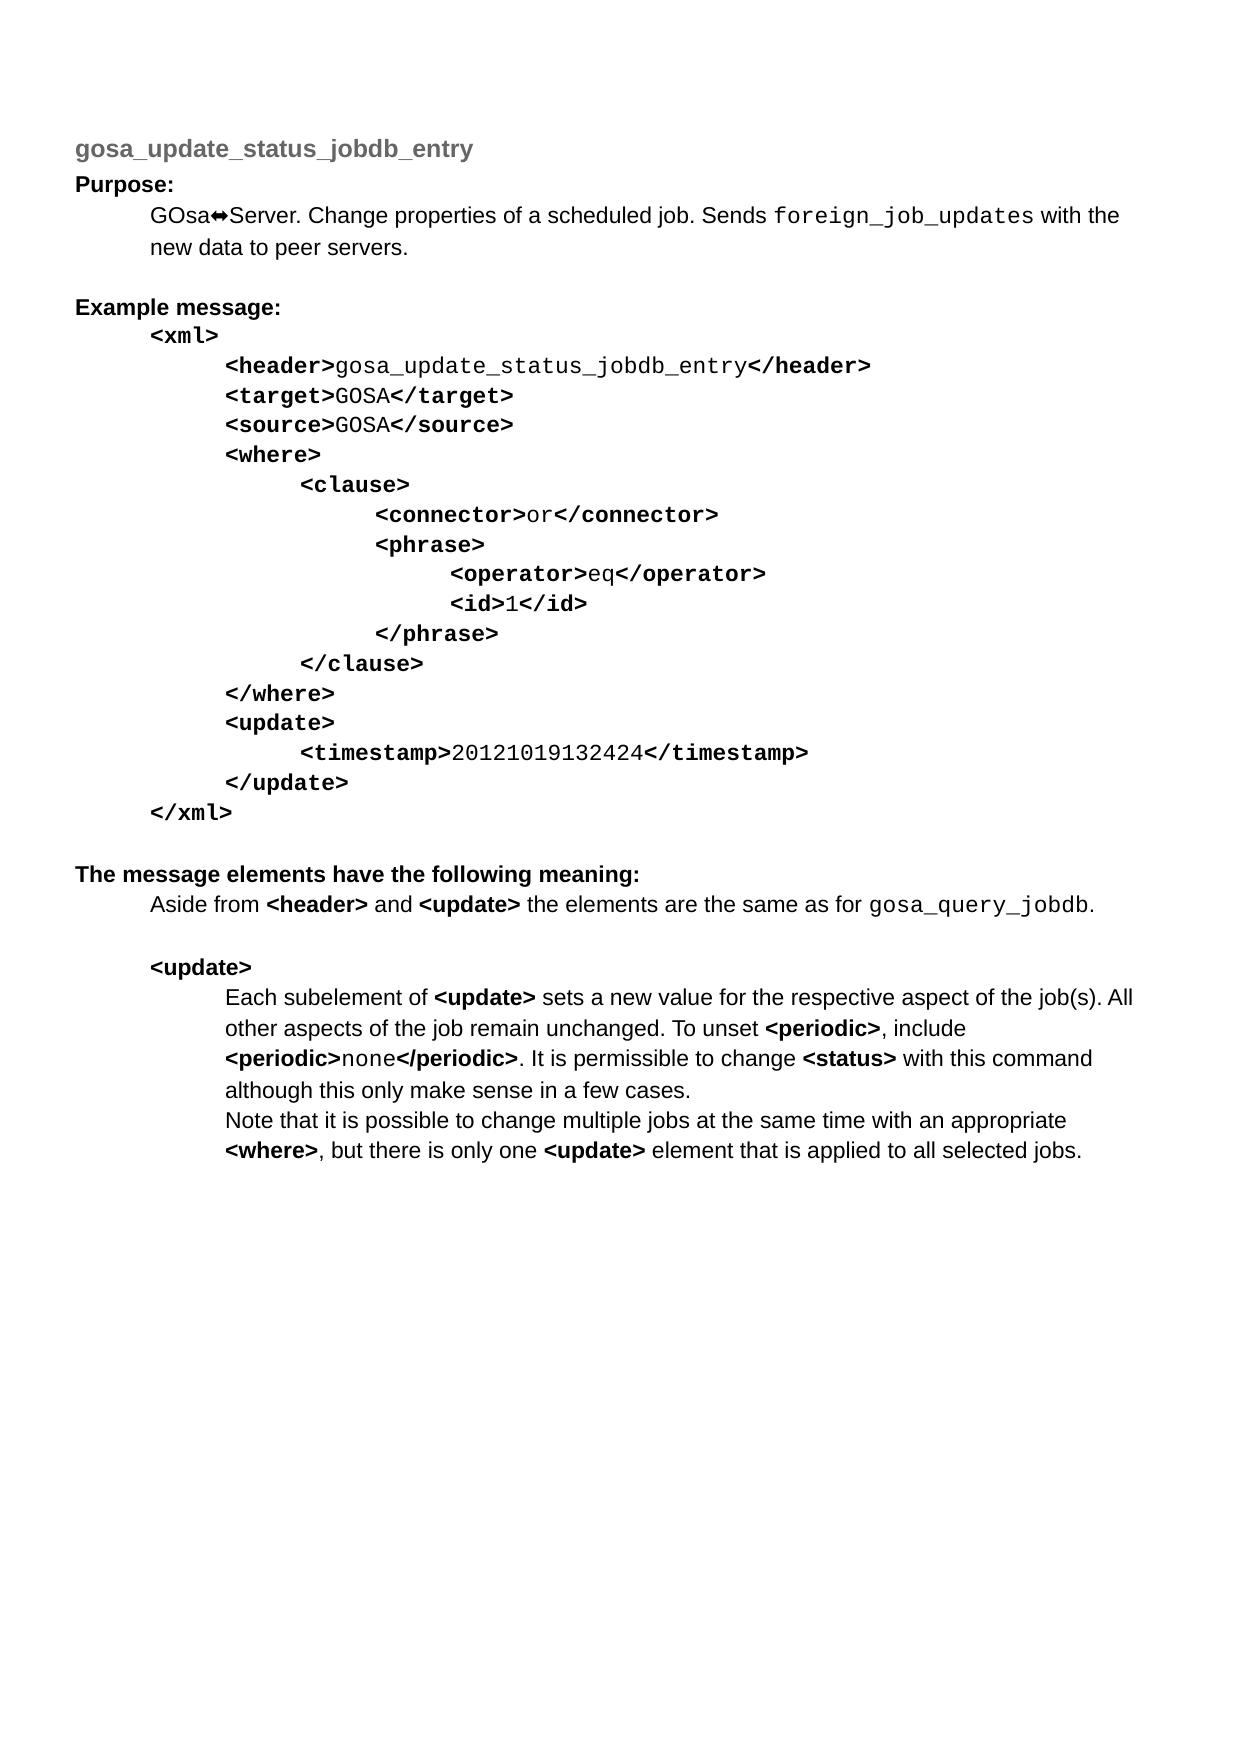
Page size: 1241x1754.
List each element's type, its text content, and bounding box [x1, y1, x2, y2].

text <clause> [300, 473, 1165, 499]
text <source>GOSA</source> [225, 414, 1165, 440]
text </clause> [300, 652, 1165, 678]
text Example message: [75, 294, 1165, 321]
text </where> [225, 682, 1165, 708]
text <operator>eq</operator> [450, 563, 1165, 589]
text <update> [150, 954, 1165, 980]
text <connector>or</connector> [375, 503, 1165, 529]
text <where> [225, 444, 1165, 469]
text Each subelement of <update> sets a new value for the respective aspect of the job(s). All other aspects of the job remain unchanged. To unset <periodic>, include <periodic>none</periodic>. It is permissible to change <status> with this command although this only make sense in a few cases. [225, 984, 1165, 1103]
text </phrase> [375, 622, 1165, 648]
text The message elements have the following meaning: [75, 861, 1165, 887]
text Note that it is possible to change multiple jobs at the same time with an appropriate <where>, but there is only one <update> element that is applied to all selected jobs. [225, 1107, 1165, 1164]
text <header>gosa_update_status_jobdb_entry</header> [225, 354, 1165, 380]
text GOsa⬌Server. Change properties of a scheduled job. Sends foreign_job_updates with the new data to peer servers. [150, 202, 1165, 260]
text <update> [225, 712, 1165, 738]
text <target>GOSA</target> [225, 384, 1165, 410]
text Aside from <header> and <update> the elements are the same as for gosa_query_jobdb. [150, 891, 1165, 920]
text <timestamp>20121019132424</timestamp> [300, 742, 1165, 767]
text </xml> [150, 801, 1165, 827]
text </update> [225, 771, 1165, 797]
subtitle gosa_update_status_jobdb_entry [75, 134, 1165, 163]
text <xml> [150, 324, 1165, 350]
text Purpose: [75, 171, 1165, 198]
text <phrase> [375, 533, 1165, 559]
text <id>1</id> [450, 593, 1165, 618]
